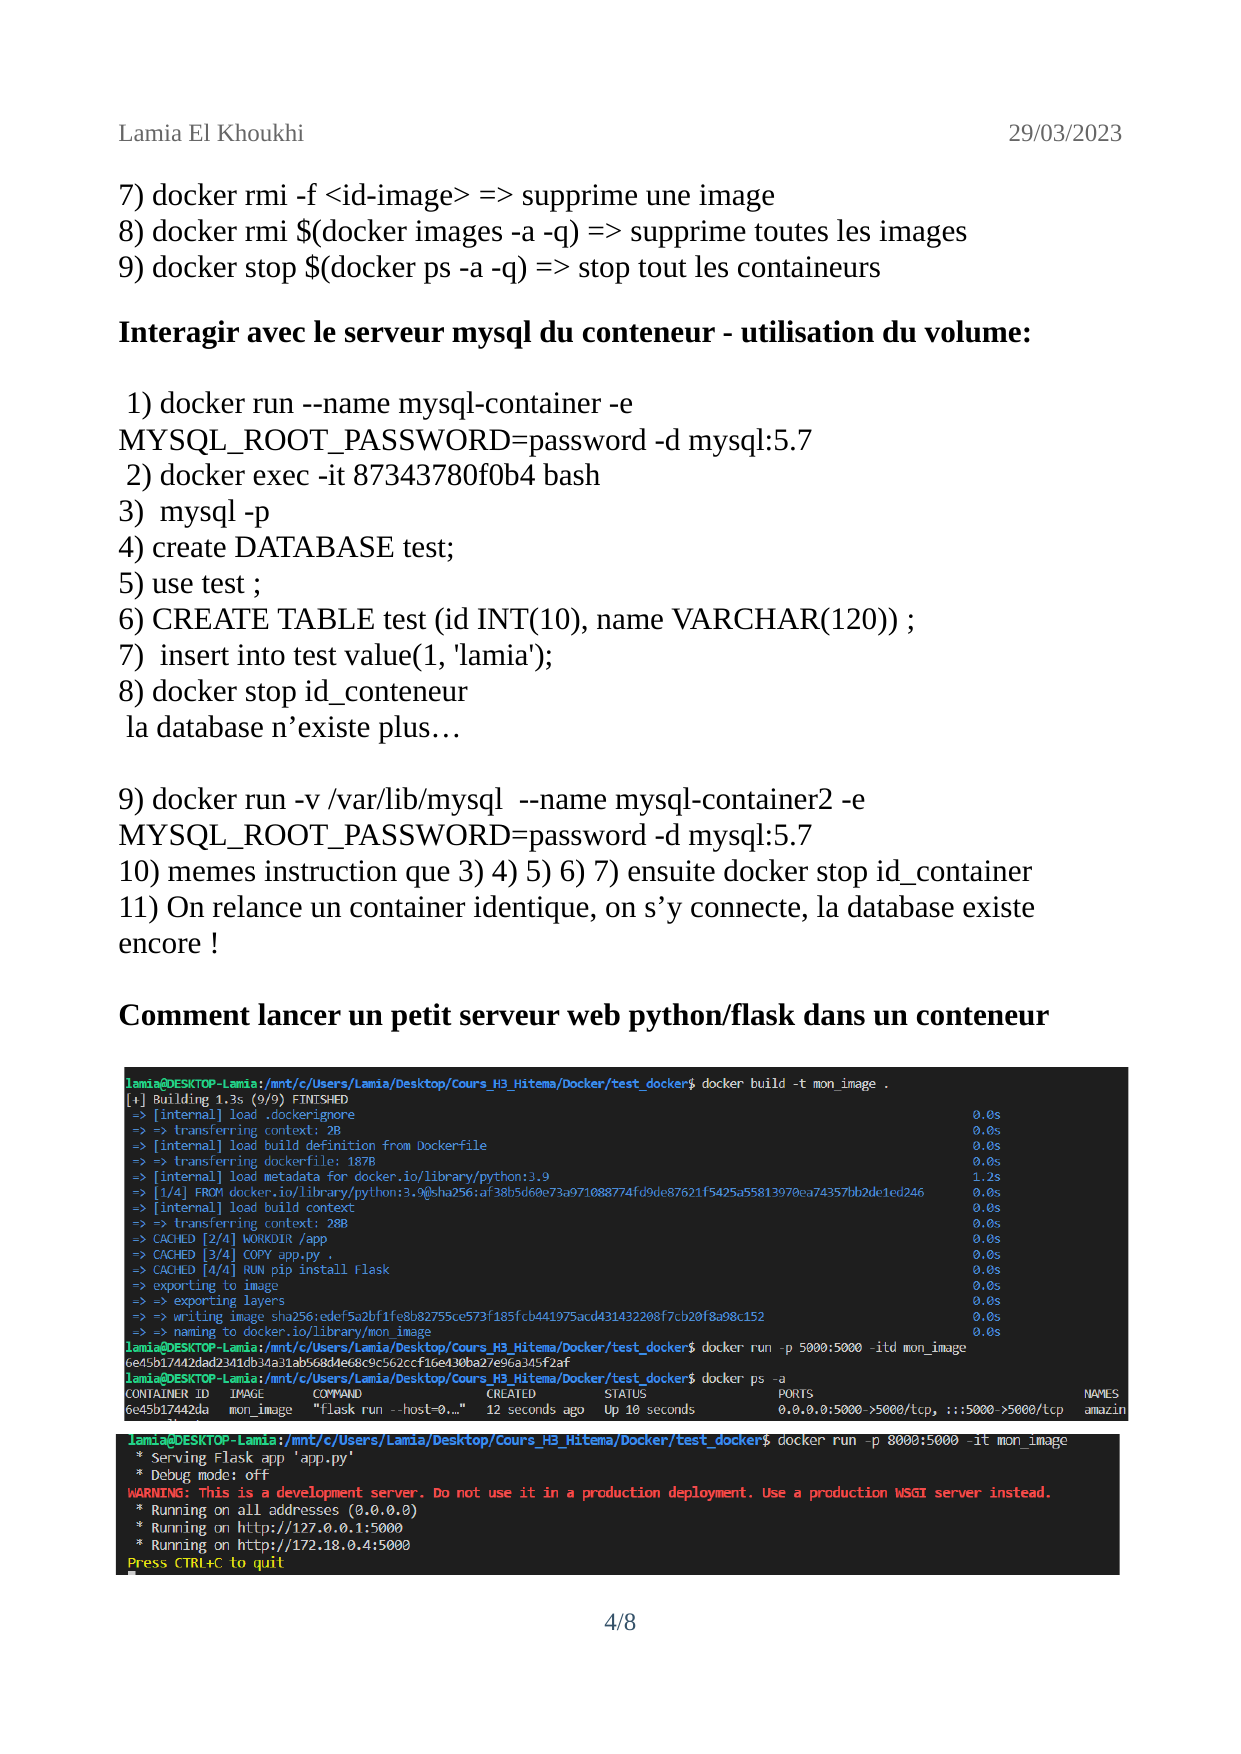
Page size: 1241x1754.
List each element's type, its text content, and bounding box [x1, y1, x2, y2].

picture [124, 1067, 1129, 1421]
text 9) docker stop $(docker ps -a -q) => stop tout les containeurs [118, 248, 1122, 284]
text 5) use test ; [118, 564, 1122, 600]
text 7) docker rmi -f <id-image> => supprime une image [118, 176, 1122, 212]
text Comment lancer un petit serveur web python/flask dans un conteneur [118, 996, 1122, 1032]
text 11) On relance un container identique, on s’y connecte, la database existe encore ! [118, 888, 1122, 960]
text 6) CREATE TABLE test (id INT(10), name VARCHAR(120)) ; [118, 600, 1122, 636]
picture [115, 1434, 1120, 1575]
text 7) insert into test value(1, 'lamia'); [118, 636, 1122, 672]
text 2) docker exec -it 87343780f0b4 bash [118, 457, 1122, 493]
text 8) docker stop id_conteneur [118, 672, 1122, 708]
text Interagir avec le serveur mysql du conteneur - utilisation du volume: [118, 313, 1122, 349]
text 4) create DATABASE test; [118, 528, 1122, 564]
text la database n’existe plus… [118, 708, 1122, 744]
text 3) mysql -p [118, 493, 1122, 528]
text 8) docker rmi $(docker images -a -q) => supprime toutes les images [118, 212, 1122, 248]
text 9) docker run -v /var/lib/mysql --name mysql-container2 -e MYSQL_ROOT_PASSWORD=password -d mysql:5.7 [118, 780, 1122, 852]
text 10) memes instruction que 3) 4) 5) 6) 7) ensuite docker stop id_container [118, 852, 1122, 888]
text 1) docker run --name mysql-container -e MYSQL_ROOT_PASSWORD=password -d mysql:5.7 [118, 385, 1122, 457]
